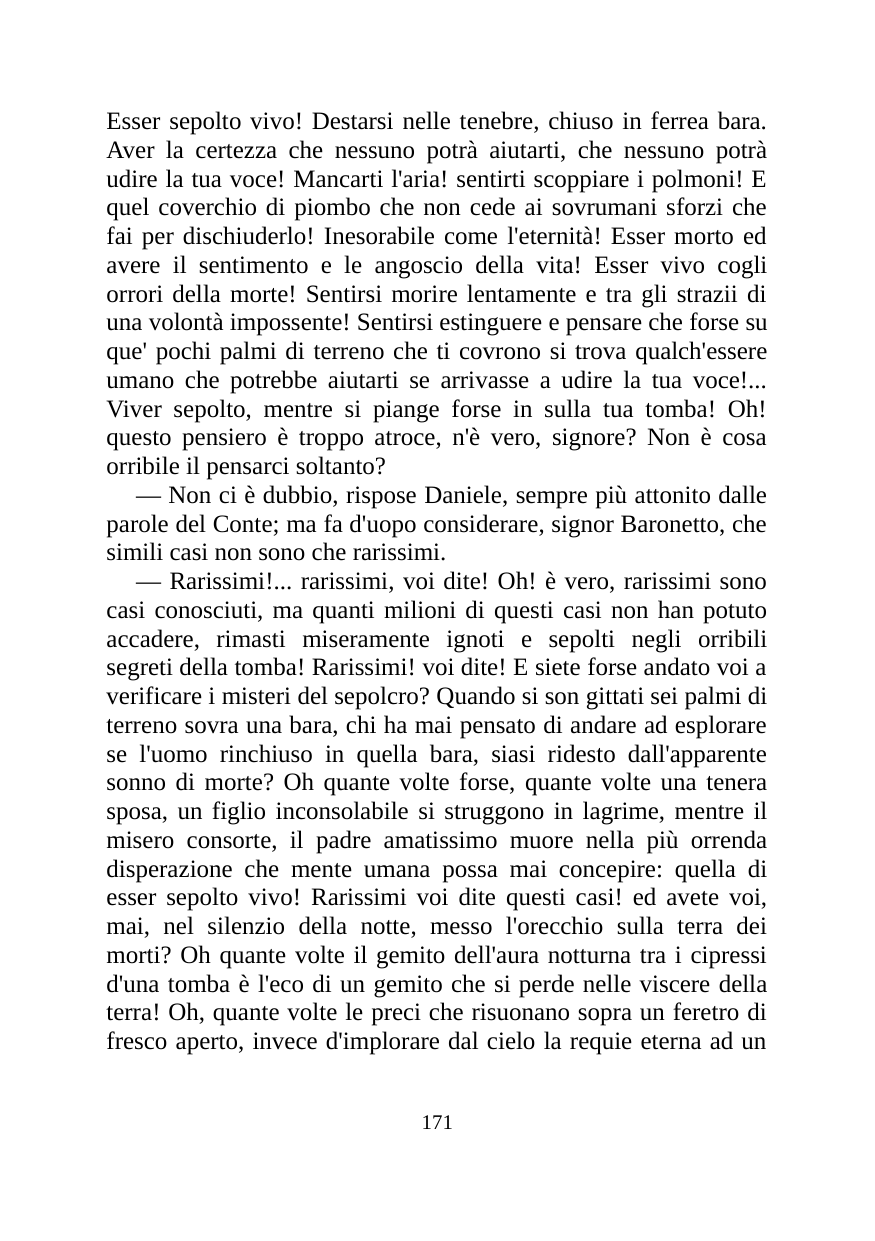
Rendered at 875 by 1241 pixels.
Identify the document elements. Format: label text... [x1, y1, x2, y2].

text Esser sepolto vivo! Destarsi nelle tenebre, chiuso in ferrea bara. Aver la certezza che nessuno potrà aiutarti, che nessuno potrà udire la tua voce! Mancarti l'aria! sentirti scoppiare i polmoni! E quel coverchio di piombo che non cede ai sovrumani sforzi che fai per dischiuderlo! Inesorabile come l'eternità! Esser morto ed avere il sentimento e le angoscio della vita! Esser vivo cogli orrori della morte! Sentirsi morire lentamente e tra gli strazii di una volontà impossente! Sentirsi estinguere e pensare che forse su que' pochi palmi di terreno che ti covrono si trova qualch'essere umano che potrebbe aiutarti se arrivasse a udire la tua voce!... Viver sepolto, mentre si piange forse in sulla tua tomba! Oh! questo pensiero è troppo atroce, n'è vero, signore? Non è cosa orribile il pensarci soltanto? [106, 106, 768, 480]
text — Non ci è dubbio, rispose Daniele, sempre più attonito dalle parole del Conte; ma fa d'uopo considerare, signor Baronetto, che simili casi non sono che rarissimi. [106, 480, 768, 566]
text — Rarissimi!... rarissimi, voi dite! Oh! è vero, rarissimi sono casi conosciuti, ma quanti milioni di questi casi non han potuto accadere, rimasti miseramente ignoti e sepolti negli orribili segreti della tomba! Rarissimi! voi dite! E siete forse andato voi a verificare i misteri del sepolcro? Quando si son gittati sei palmi di terreno sovra una bara, chi ha mai pensato di andare ad esplorare se l'uomo rinchiuso in quella bara, siasi ridesto dall'apparente sonno di morte? Oh quante volte forse, quante volte una tenera sposa, un figlio inconsolabile si struggono in lagrime, mentre il misero consorte, il padre amatissimo muore nella più orrenda disperazione che mente umana possa mai concepire: quella di esser sepolto vivo! Rarissimi voi dite questi casi! ed avete voi, mai, nel silenzio della notte, messo l'orecchio sulla terra dei morti? Oh quante volte il gemito dell'aura notturna tra i cipressi d'una tomba è l'eco di un gemito che si perde nelle viscere della terra! Oh, quante volte le preci che risuonano sopra un feretro di fresco aperto, invece d'implorare dal cielo la requie eterna ad un [106, 566, 768, 1055]
